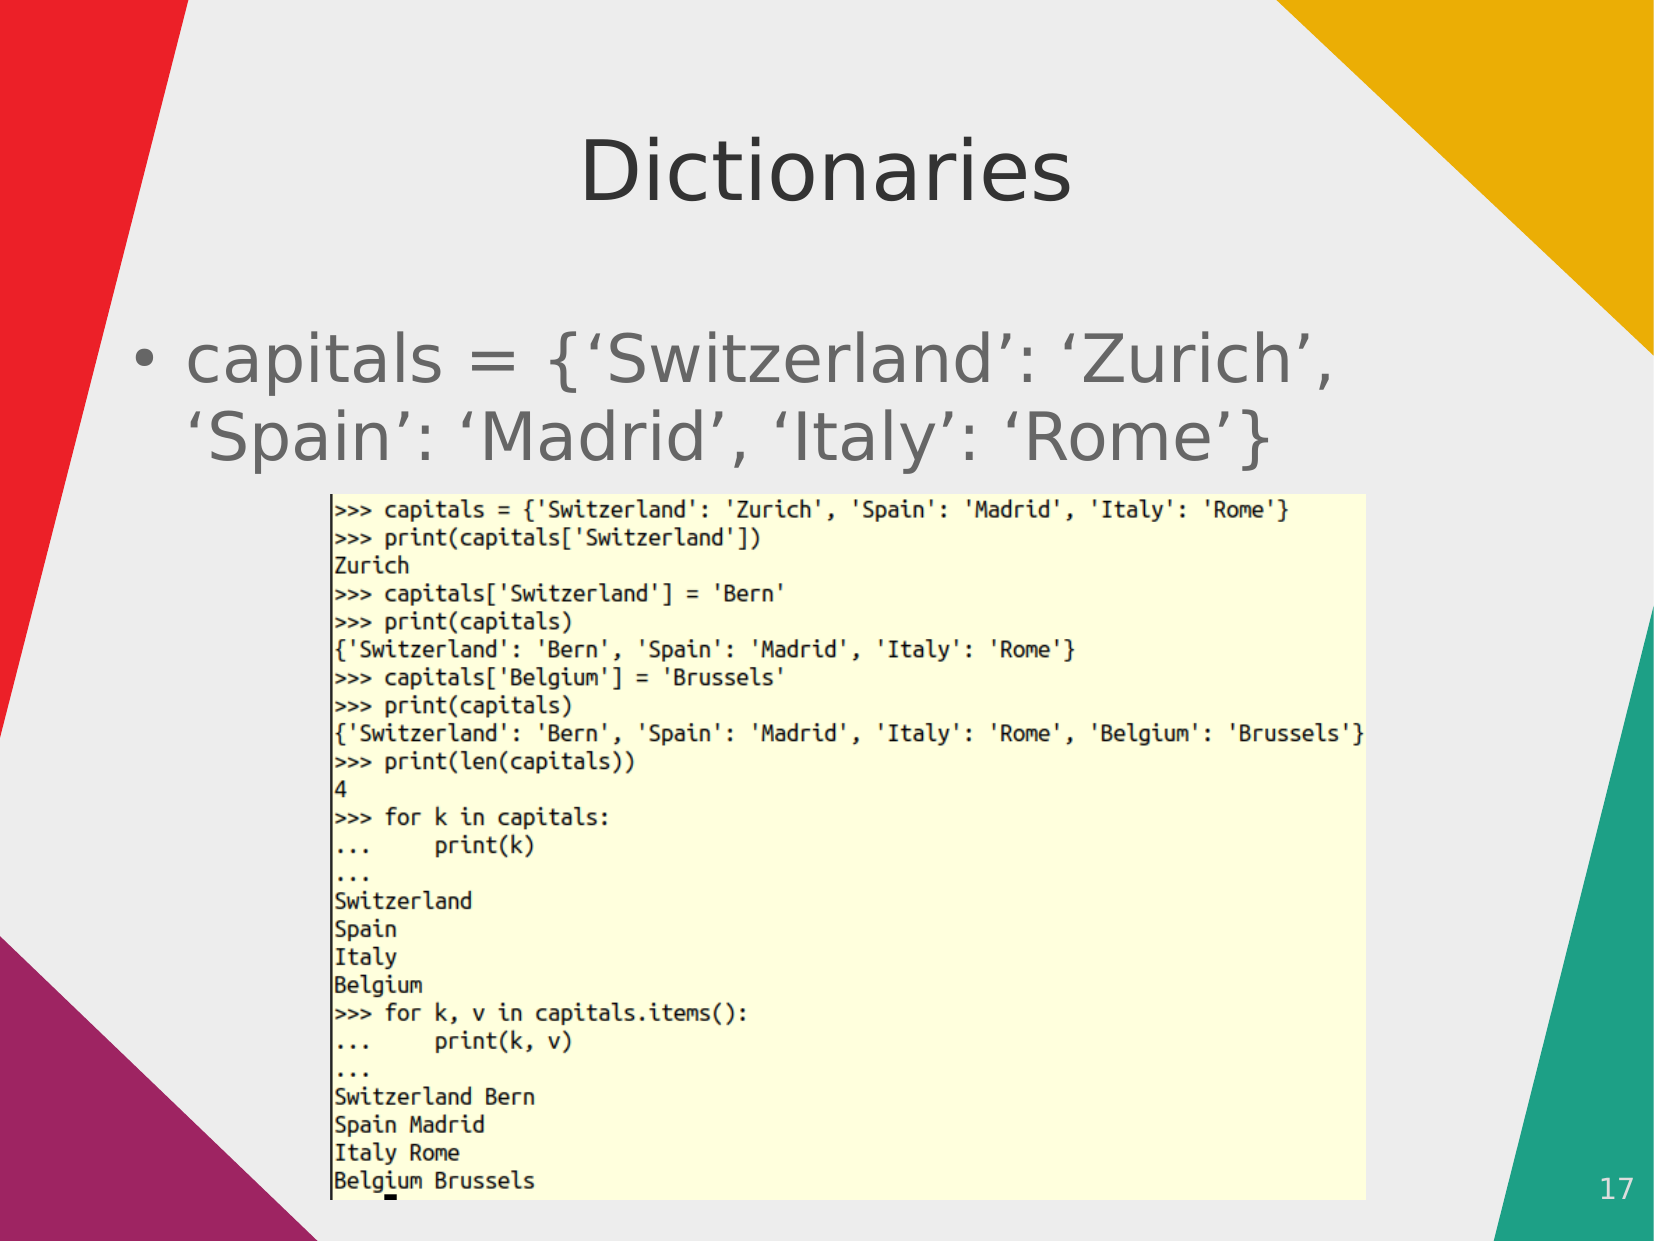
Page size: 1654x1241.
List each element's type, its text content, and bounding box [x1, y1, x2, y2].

picture [330, 494, 1366, 1200]
title Dictionaries [114, 73, 1539, 271]
list capitals = {‘Switzerland’: ‘Zurich’, ‘Spain’: ‘Madrid’, ‘Italy’: ‘Rome’} [114, 320, 1539, 1014]
